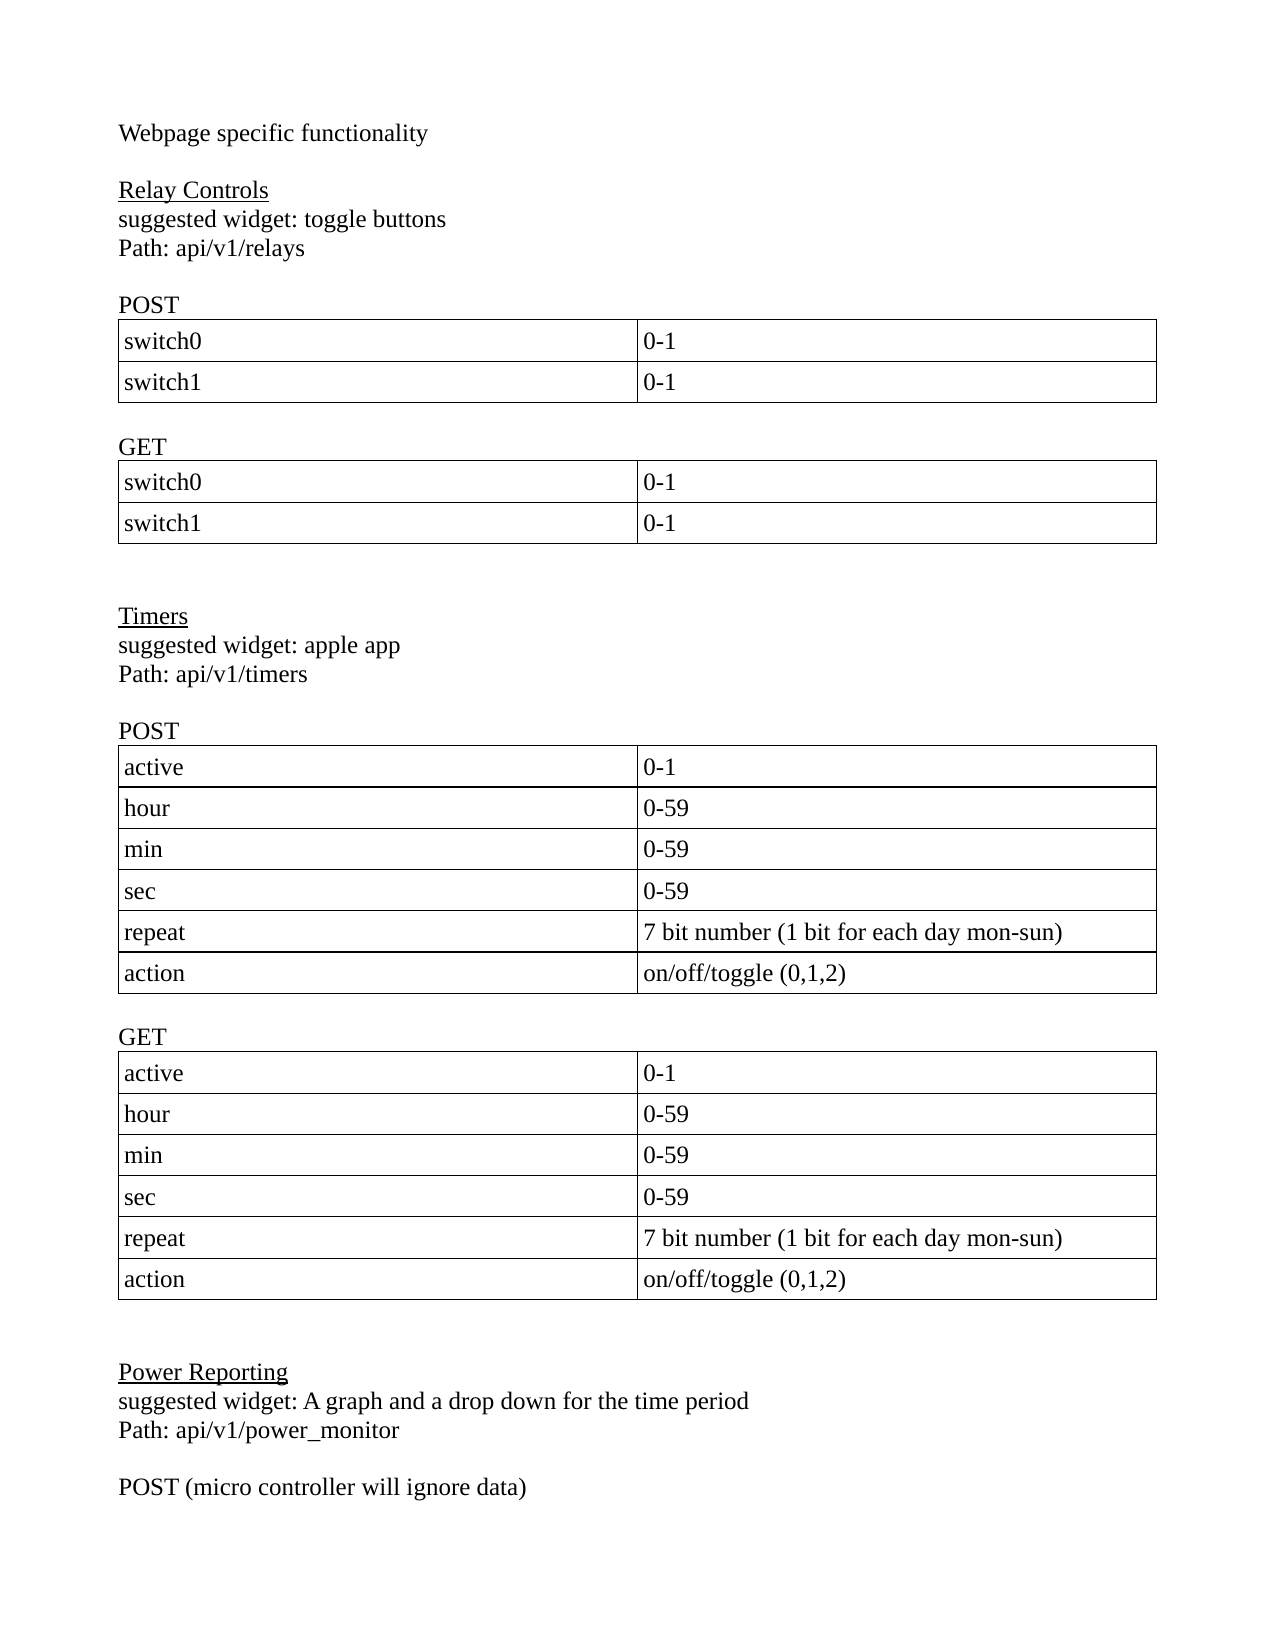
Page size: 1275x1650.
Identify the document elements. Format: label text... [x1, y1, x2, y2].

text suggested widget: toggle buttons [118, 204, 1157, 233]
table_cell sec [119, 870, 637, 910]
text Timers [118, 601, 1157, 630]
text Path: api/v1/timers [118, 659, 1157, 688]
text Path: api/v1/relays [118, 233, 1157, 262]
text POST [118, 291, 1157, 319]
text Relay Controls [118, 176, 1157, 204]
table_header 0-1 [638, 1052, 1156, 1092]
table_header 0-1 [638, 320, 1156, 361]
table_cell hour [119, 788, 637, 828]
table_cell switch1 [119, 503, 637, 543]
table_cell 0-59 [638, 1094, 1156, 1134]
table_cell 7 bit number (1 bit for each day mon-sun) [638, 911, 1156, 951]
table_header switch0 [119, 320, 637, 361]
table_cell sec [119, 1176, 637, 1216]
table_cell min [119, 829, 637, 869]
text POST (micro controller will ignore data) [118, 1472, 1157, 1501]
table_cell on/off/toggle (0,1,2) [638, 1259, 1156, 1299]
table_header 0-1 [638, 461, 1156, 502]
table_cell min [119, 1135, 637, 1175]
table_header active [119, 1052, 637, 1092]
table_header switch0 [119, 461, 637, 502]
table_cell 0-59 [638, 1135, 1156, 1175]
text GET [118, 432, 1157, 460]
table_cell 0-59 [638, 788, 1156, 828]
table_cell 7 bit number (1 bit for each day mon-sun) [638, 1217, 1156, 1257]
table_cell action [119, 953, 637, 993]
text Power Reporting [118, 1357, 1157, 1386]
table_cell on/off/toggle (0,1,2) [638, 953, 1156, 993]
table_cell switch1 [119, 362, 637, 402]
table_cell 0-59 [638, 829, 1156, 869]
table_cell 0-59 [638, 870, 1156, 910]
table_cell 0-1 [638, 362, 1156, 402]
text suggested widget: A graph and a drop down for the time period [118, 1386, 1157, 1415]
table_header 0-1 [638, 746, 1156, 786]
table_cell action [119, 1259, 637, 1299]
table_cell 0-59 [638, 1176, 1156, 1216]
table_cell 0-1 [638, 503, 1156, 543]
text Webpage specific functionality [118, 118, 1157, 147]
text suggested widget: apple app [118, 630, 1157, 659]
table_header active [119, 746, 637, 786]
text GET [118, 1022, 1157, 1051]
table_cell repeat [119, 1217, 637, 1257]
table_cell hour [119, 1094, 637, 1134]
table_cell repeat [119, 911, 637, 951]
text POST [118, 716, 1157, 745]
text Path: api/v1/power_monitor [118, 1415, 1157, 1443]
